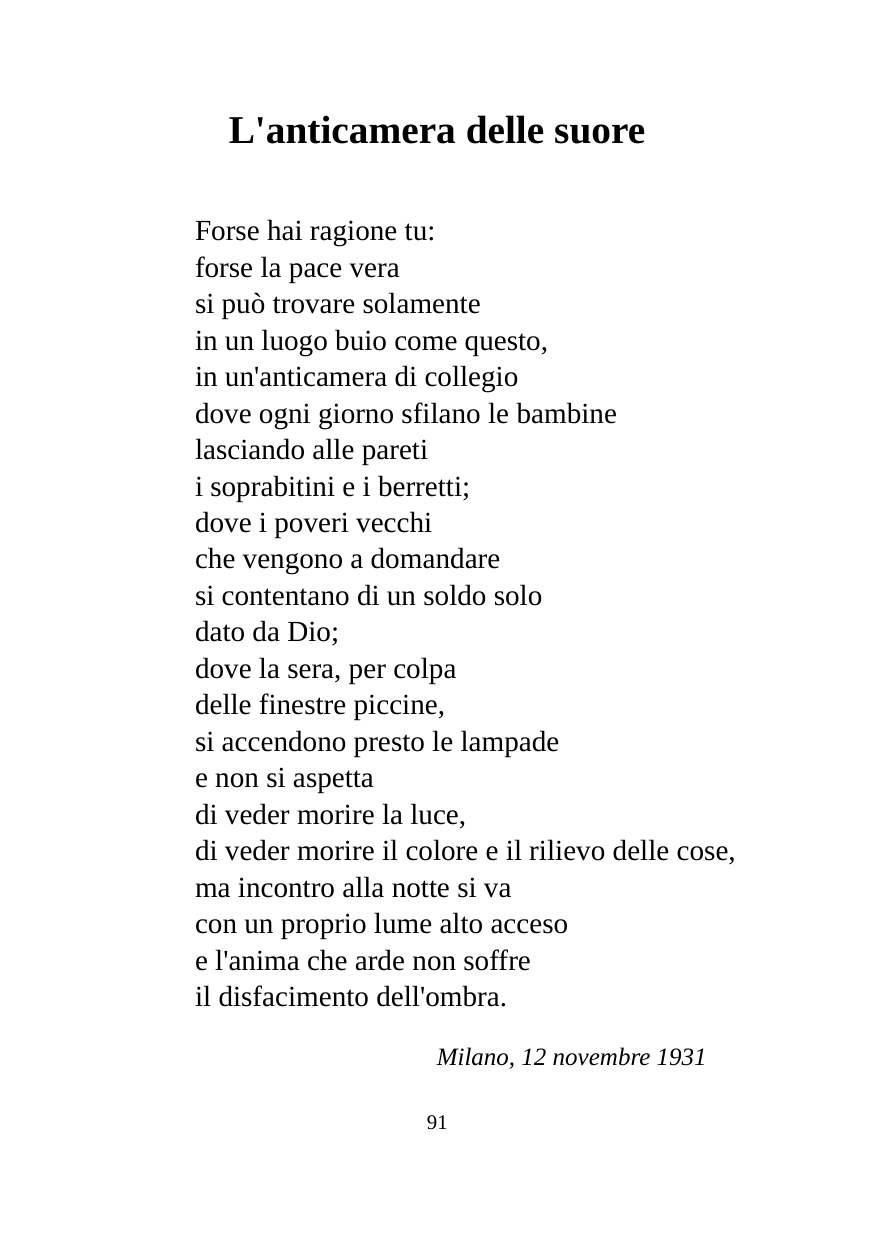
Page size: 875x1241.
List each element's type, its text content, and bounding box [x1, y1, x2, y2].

text di veder morire il colore e il rilievo delle cose, [195, 833, 768, 867]
text e l'anima che arde non soffre [195, 943, 768, 976]
text dove i poveri vecchi [195, 505, 768, 539]
text dove la sera, per colpa [195, 651, 768, 684]
text di veder morire la luce, [195, 797, 768, 830]
text che vengono a domandare [195, 542, 768, 575]
text forse la pace vera [195, 250, 768, 283]
text Forse hai ragione tu: [195, 213, 768, 247]
text si accendono presto le lampade [195, 724, 768, 757]
text e non si aspetta [195, 760, 768, 794]
text lasciando alle pareti [195, 432, 768, 466]
text delle finestre piccine, [195, 687, 768, 721]
text il disfacimento dell'ombra. [195, 979, 768, 1013]
text Milano, 12 novembre 1931 [106, 1042, 709, 1071]
text si contentano di un soldo solo [195, 578, 768, 612]
text con un proprio lume alto acceso [195, 906, 768, 940]
text ma incontro alla notte si va [195, 870, 768, 903]
text in un luogo buio come questo, [195, 323, 768, 356]
text dove ogni giorno sfilano le bambine [195, 396, 768, 429]
text i soprabitini e i berretti; [195, 469, 768, 502]
subtitle L'anticamera delle suore [106, 106, 768, 152]
text si può trovare solamente [195, 286, 768, 320]
text dato da Dio; [195, 614, 768, 648]
text in un'anticamera di collegio [195, 359, 768, 393]
